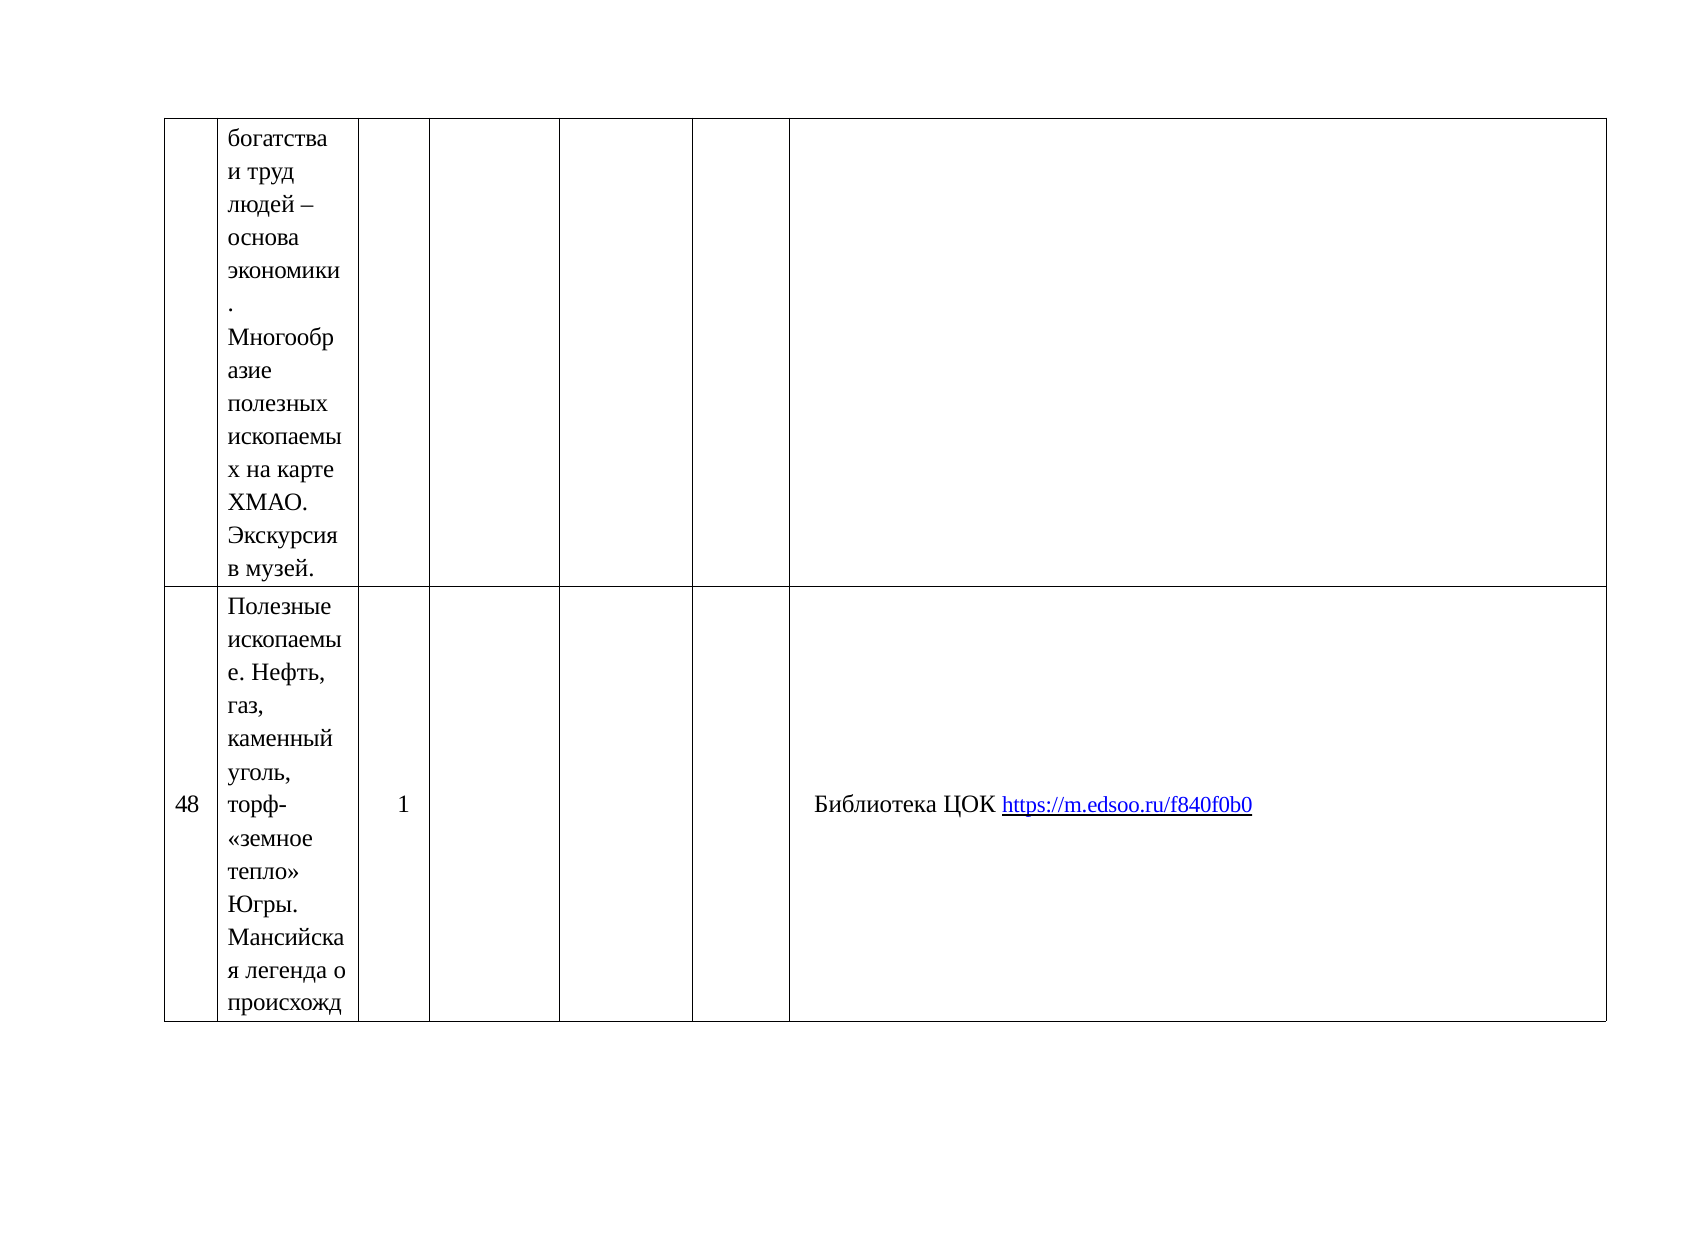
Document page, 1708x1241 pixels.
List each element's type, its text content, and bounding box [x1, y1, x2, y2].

table_cell 48 [165, 587, 217, 1021]
table_cell [430, 587, 559, 1021]
table_cell 1 [359, 587, 429, 1021]
table_cell Библиотека ЦОК https://m.edsoo.ru/f840f0b0 [790, 587, 1606, 1021]
table_cell [560, 587, 692, 1021]
table_header [430, 119, 559, 586]
table_header [359, 119, 429, 586]
table_header [790, 119, 1606, 586]
table_cell Полезные ископаемы е. Нефть, газ, каменный уголь, торф- «земное тепло» Югры. Мансийска я легенда о происхожд [218, 587, 358, 1021]
table_header [560, 119, 692, 586]
table_header [693, 119, 789, 586]
table_cell [693, 587, 789, 1021]
table_header [165, 119, 217, 586]
table_header богатства и труд людей – основа экономики . Многообр азие полезных ископаемы х на карте ХМАО. Экскурсия в музей. [218, 119, 358, 586]
